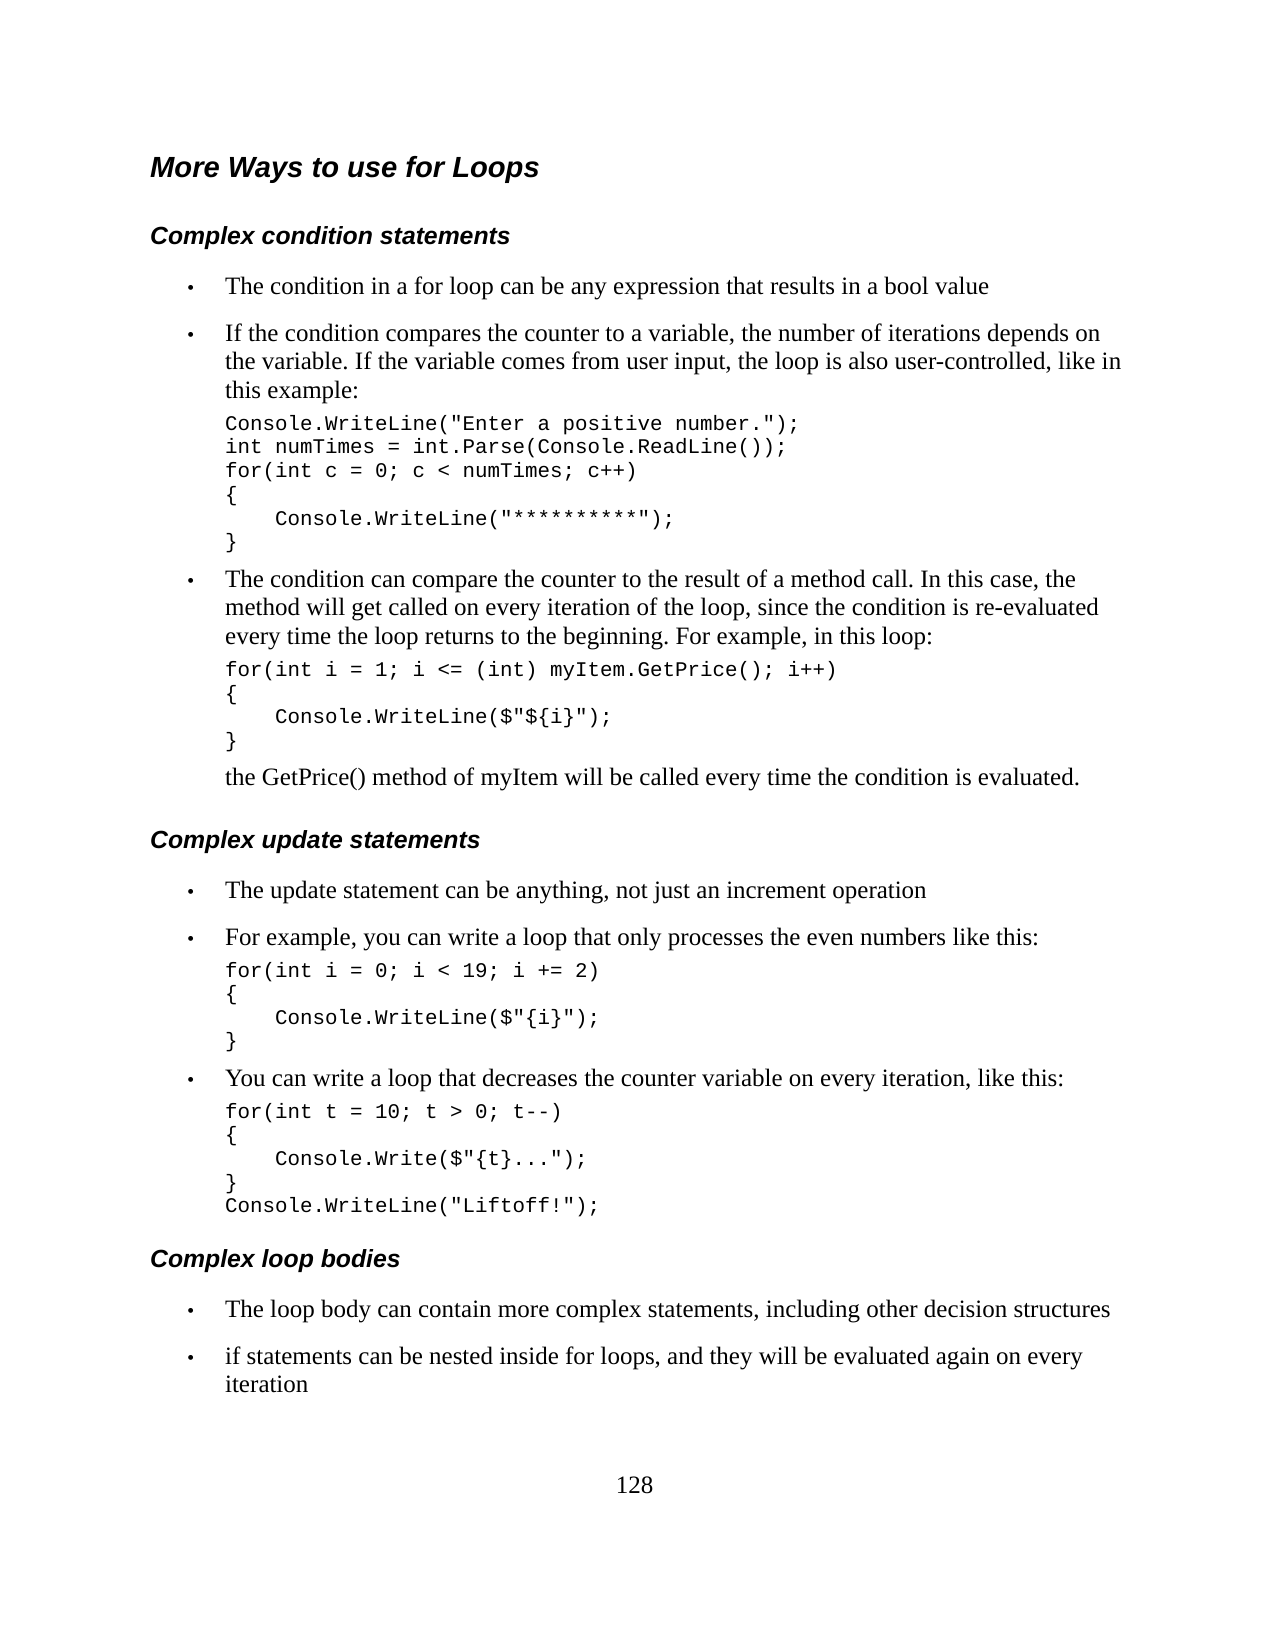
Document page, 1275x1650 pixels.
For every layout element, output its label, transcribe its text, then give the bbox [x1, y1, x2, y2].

subtitle Complex update statements [150, 825, 1125, 854]
list If the condition compares the counter to a variable, the number of iterations depends on the variable. If the variable comes from user input, the loop is also user-controlled, like in this example: [187, 318, 1125, 404]
list For example, you can write a loop that only processes the even numbers like this: [187, 922, 1125, 951]
list The condition in a for loop can be any expression that results in a bool value [187, 271, 1125, 300]
list if statements can be nested inside for loops, and they will be evaluated again on every iteration [187, 1341, 1125, 1398]
list } [187, 1172, 1125, 1195]
list for(int t = 10; t > 0; t--) [187, 1101, 1125, 1124]
list The loop body can contain more complex statements, including other decision structures [187, 1294, 1125, 1323]
list Console.WriteLine("Liftoff!"); [187, 1195, 1125, 1219]
list Console.WriteLine($"${i}"); [187, 706, 1125, 730]
list The condition can compare the counter to the result of a method call. In this case, the method will get called on every iteration of the loop, since the condition is re-evaluated every time the loop returns to the beginning. For example, in this loop: [187, 564, 1125, 650]
list Console.Write($"{t}..."); [187, 1148, 1125, 1172]
list Console.WriteLine("Enter a positive number."); [187, 413, 1125, 437]
list } [187, 531, 1125, 555]
list for(int i = 0; i < 19; i += 2) [187, 959, 1125, 983]
list Console.WriteLine($"{i}"); [187, 1007, 1125, 1031]
subtitle Complex loop bodies [150, 1244, 1125, 1273]
list for(int c = 0; c < numTimes; c++) [187, 460, 1125, 484]
list { [187, 1124, 1125, 1148]
list { [187, 683, 1125, 706]
list { [187, 484, 1125, 507]
list } [187, 730, 1125, 753]
subtitle Complex condition statements [150, 221, 1125, 249]
list { [187, 983, 1125, 1007]
subtitle More Ways to use for Loops [150, 150, 1125, 183]
list for(int i = 1; i <= (int) myItem.GetPrice(); i++) [187, 659, 1125, 683]
list int numTimes = int.Parse(Console.ReadLine()); [187, 437, 1125, 460]
list the GetPrice() method of myItem will be called every time the condition is evaluated. [187, 762, 1125, 791]
list } [187, 1031, 1125, 1054]
list You can write a loop that decreases the counter variable on every iteration, like this: [187, 1063, 1125, 1092]
list The update statement can be anything, not just an increment operation [187, 875, 1125, 904]
list Console.WriteLine("**********"); [187, 507, 1125, 531]
